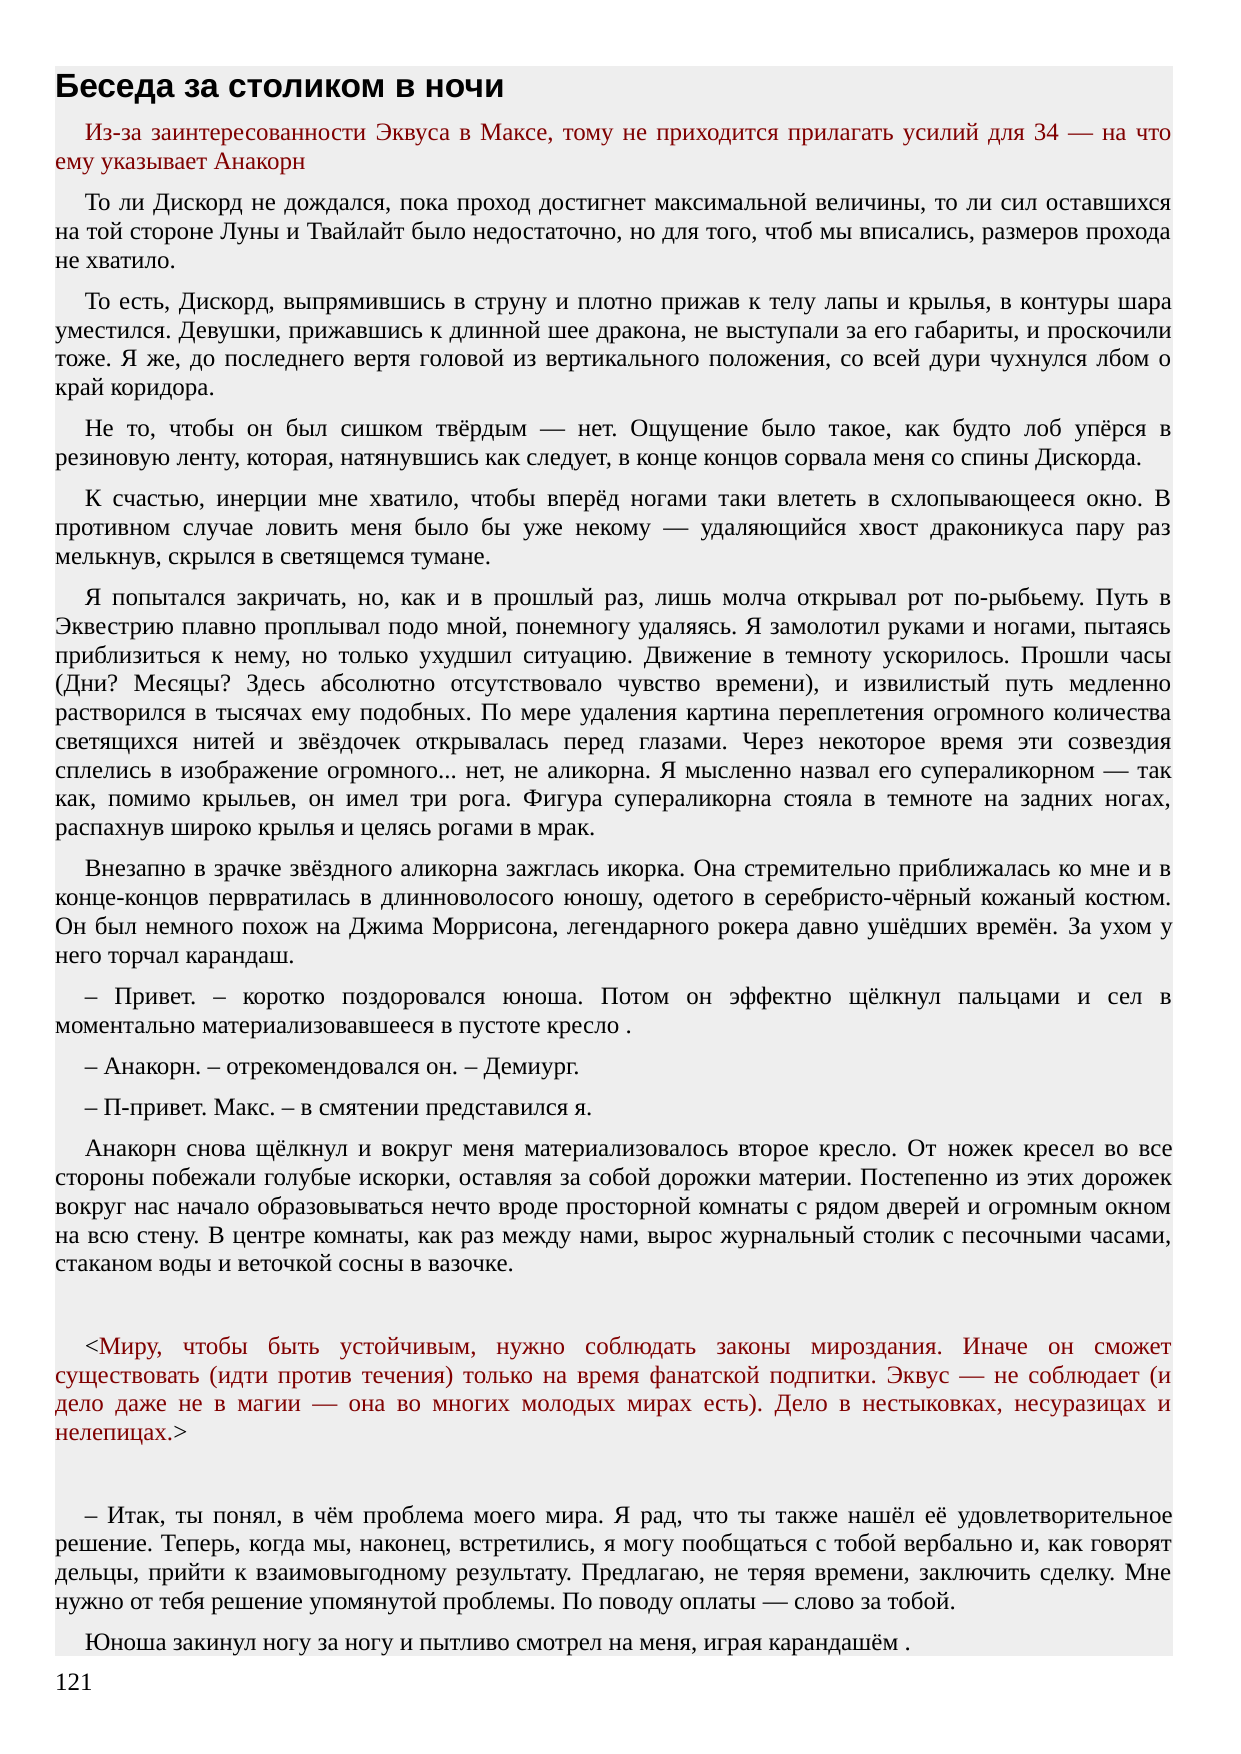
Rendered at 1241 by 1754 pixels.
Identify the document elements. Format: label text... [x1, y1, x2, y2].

text То ли Дискорд не дождался, пока проход достигнет максимальной величины, то ли сил оставшихся на той стороне Луны и Твайлайт было недостаточно, но для того, чтоб мы вписались, размеров прохода не хватило. [55, 187, 1173, 273]
text <Миру, чтобы быть устойчивым, нужно соблюдать законы мироздания. Иначе он сможет существовать (идти против течения) только на время фанатской подпитки. Эквус — не соблюдает (и дело даже не в магии — она во многих молодых мирах есть). Дело в нестыковках, несуразицах и нелепицах.> [55, 1331, 1173, 1446]
text Внезапно в зрачке звёздного аликорна зажглась икорка. Она стремительно приближалась ко мне и в конце-концов первратилась в длинноволосого юношу, одетого в серебристо-чёрный кожаный костюм. Он был немного похож на Джима Моррисона, легендарного рокера давно ушёдших времён. За ухом у него торчал карандаш. [55, 853, 1173, 968]
text – Анакорн. – отрекомендовался он. – Демиург. [55, 1051, 1173, 1080]
text Я попытался закричать, но, как и в прошлый раз, лишь молча открывал рот по-рыбьему. Путь в Эквестрию плавно проплывал подо мной, понемногу удаляясь. Я замолотил руками и ногами, пытаясь приблизиться к нему, но только ухудшил ситуацию. Движение в темноту ускорилось. Прошли часы (Дни? Месяцы? Здесь абсолютно отсутствовало чувство времени), и извилистый путь медленно растворился в тысячах ему подобных. По мере удаления картина переплетения огромного количества светящихся нитей и звёздочек открывалась перед глазами. Через некоторое время эти созвездия сплелись в изображение огромного... нет, не аликорна. Я мысленно назвал его супераликорном — так как, помимо крыльев, он имел три рога. Фигура супераликорна стояла в темноте на задних ногах, распахнув широко крылья и целясь рогами в мрак. [55, 582, 1173, 841]
text То есть, Дискорд, выпрямившись в струну и плотно прижав к телу лапы и крылья, в контуры шара уместился. Девушки, прижавшись к длинной шее дракона, не выступали за его габариты, и проскочили тоже. Я же, до последнего вертя головой из вертикального положения, со всей дури чухнулся лбом о край коридора. [55, 286, 1173, 401]
text Анакорн снова щёлкнул и вокруг меня материализовалось второе кресло. От ножек кресел во все стороны побежали голубые искорки, оставляя за собой дорожки материи. Постепенно из этих дорожек вокруг нас начало образовываться нечто вроде просторной комнаты с рядом дверей и огромным окном на всю стену. В центре комнаты, как раз между нами, вырос журнальный столик с песочными часами, стаканом воды и веточкой сосны в вазочке. [55, 1133, 1173, 1277]
text – П-привет. Макс. – в смятении представился я. [55, 1092, 1173, 1121]
text К счастью, инерции мне хватило, чтобы вперёд ногами таки влететь в схлопывающееся окно. В противном случае ловить меня было бы уже некому — удаляющийся хвост драконикуса пару раз мелькнув, скрылся в светящемся тумане. [55, 483, 1173, 570]
text – Привет. – коротко поздоровался юноша. Потом он эффектно щёлкнул пальцами и сел в моментально материализовавшееся в пустоте кресло . [55, 981, 1173, 1038]
text Из-за заинтересованности Эквуса в Максе, тому не приходится прилагать усилий для 34 — на что ему указывает Анакорн [55, 117, 1173, 175]
text – Итак, ты понял, в чём проблема моего мира. Я рад, что ты также нашёл её удовлетворительное решение. Теперь, когда мы, наконец, встретились, я могу пообщаться с тобой вербально и, как говорят дельцы, прийти к взаимовыгодному результату. Предлагаю, не теряя времени, заключить сделку. Мне нужно от тебя решение упомянутой проблемы. По поводу оплаты — слово за тобой. [55, 1500, 1173, 1615]
text Юноша закинул ногу за ногу и пытливо смотрел на меня, играя карандашём . [55, 1627, 1173, 1656]
subtitle Беседа за столиком в ночи [55, 66, 1173, 105]
text Не то, чтобы он был сишком твёрдым — нет. Ощущение было такое, как будто лоб упёрся в резиновую ленту, которая, натянувшись как следует, в конце концов сорвала меня со спины Дискорда. [55, 413, 1173, 471]
